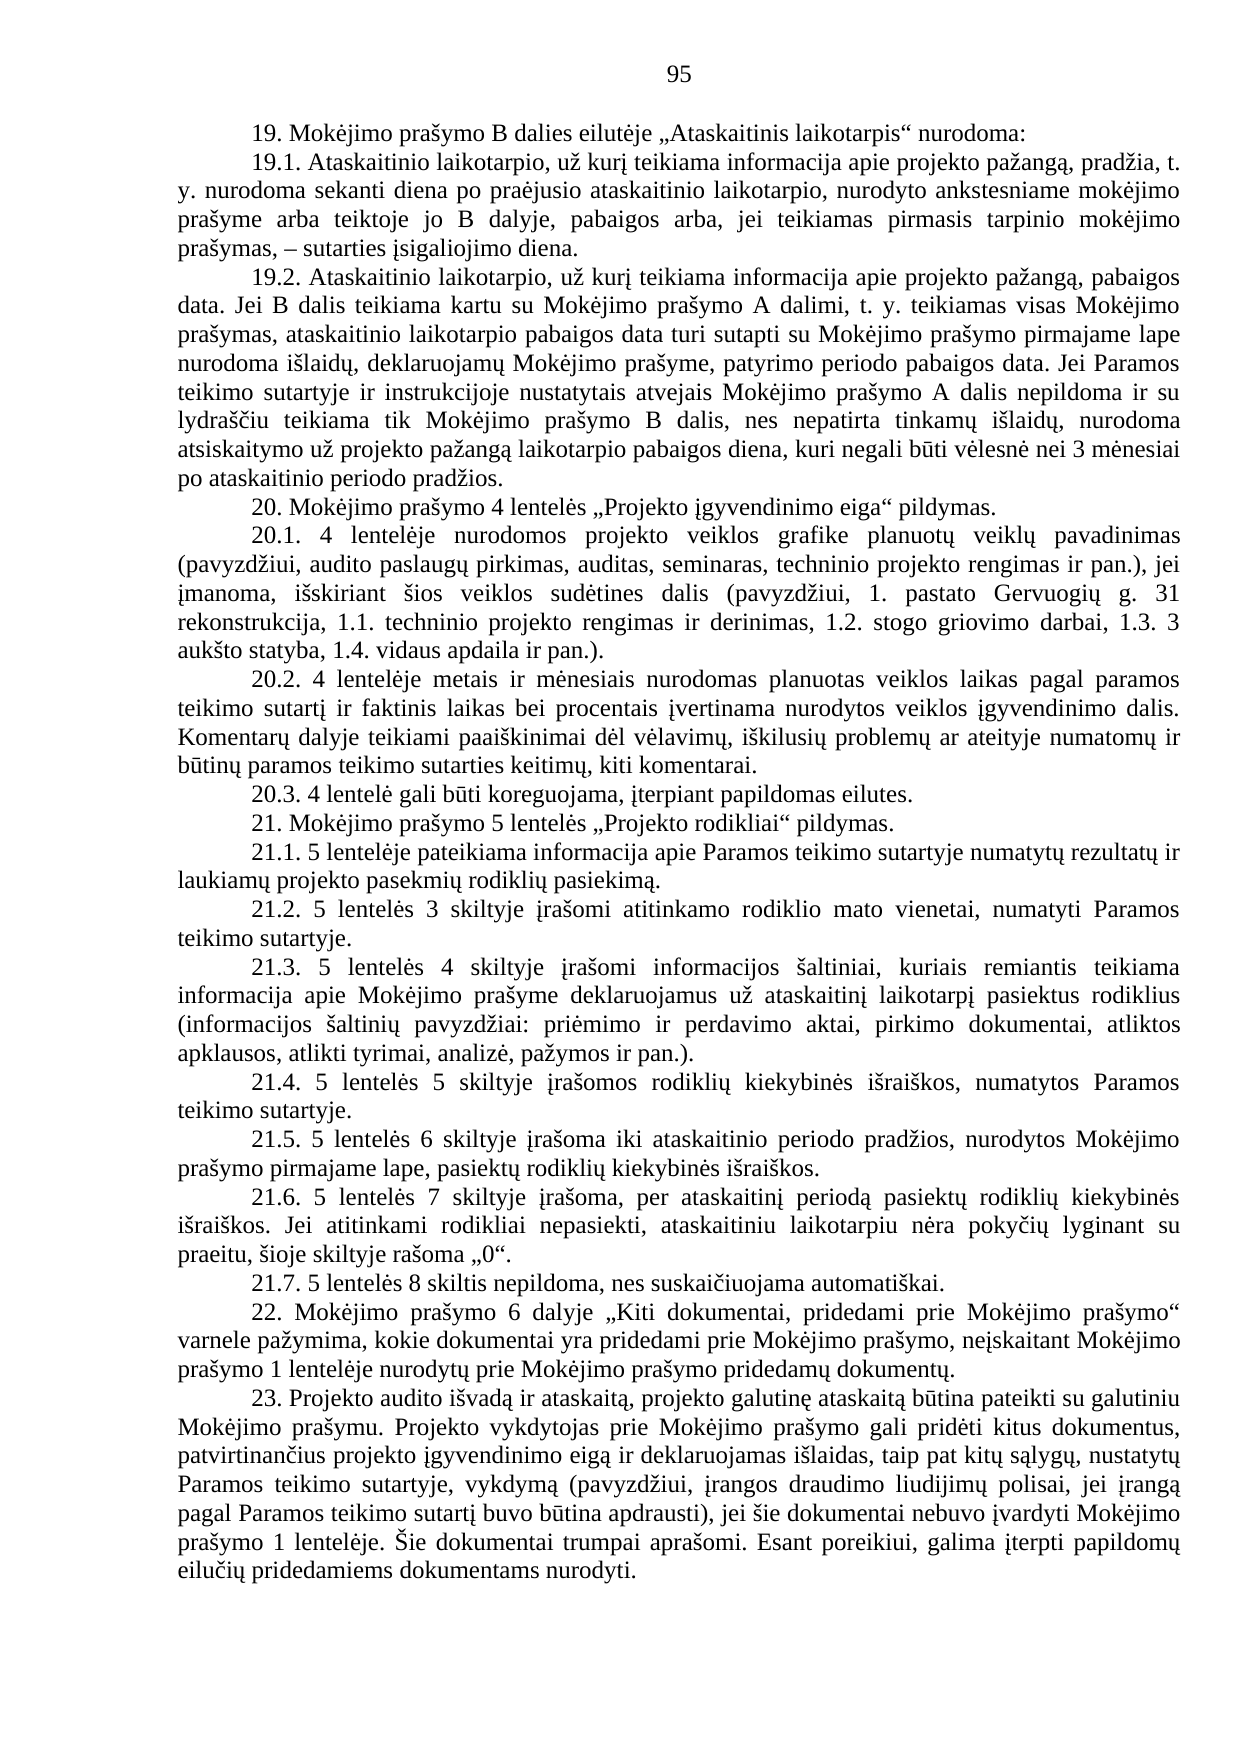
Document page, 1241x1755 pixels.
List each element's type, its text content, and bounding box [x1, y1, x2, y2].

text 21.2. 5 lentelės 3 skiltyje įrašomi atitinkamo rodiklio mato vienetai, numatyti Paramos teikimo sutartyje. [177, 894, 1181, 952]
text 21.5. 5 lentelės 6 skiltyje įrašoma iki ataskaitinio periodo pradžios, nurodytos Mokėjimo prašymo pirmajame lape, pasiektų rodiklių kiekybinės išraiškos. [177, 1124, 1181, 1182]
text 21. Mokėjimo prašymo 5 lentelės „Projekto rodikliai“ pildymas. [177, 808, 1181, 837]
text 21.7. 5 lentelės 8 skiltis nepildoma, nes suskaičiuojama automatiškai. [177, 1268, 1181, 1297]
text 19. Mokėjimo prašymo B dalies eilutėje „Ataskaitinis laikotarpis“ nurodoma: [177, 118, 1181, 147]
text 21.4. 5 lentelės 5 skiltyje įrašomos rodiklių kiekybinės išraiškos, numatytos Paramos teikimo sutartyje. [177, 1067, 1181, 1124]
text 20.3. 4 lentelė gali būti koreguojama, įterpiant papildomas eilutes. [177, 779, 1181, 808]
text 21.1. 5 lentelėje pateikiama informacija apie Paramos teikimo sutartyje numatytų rezultatų ir laukiamų projekto pasekmių rodiklių pasiekimą. [177, 837, 1181, 894]
text 21.6. 5 lentelės 7 skiltyje įrašoma, per ataskaitinį periodą pasiektų rodiklių kiekybinės išraiškos. Jei atitinkami rodikliai nepasiekti, ataskaitiniu laikotarpiu nėra pokyčių lyginant su praeitu, šioje skiltyje rašoma „0“. [177, 1182, 1181, 1268]
text 20.2. 4 lentelėje metais ir mėnesiais nurodomas planuotas veiklos laikas pagal paramos teikimo sutartį ir faktinis laikas bei procentais įvertinama nurodytos veiklos įgyvendinimo dalis. Komentarų dalyje teikiami paaiškinimai dėl vėlavimų, iškilusių problemų ar ateityje numatomų ir būtinų paramos teikimo sutarties keitimų, kiti komentarai. [177, 664, 1181, 779]
text 19.1. Ataskaitinio laikotarpio, už kurį teikiama informacija apie projekto pažangą, pradžia, t. y. nurodoma sekanti diena po praėjusio ataskaitinio laikotarpio, nurodyto ankstesniame mokėjimo prašyme arba teiktoje jo B dalyje, pabaigos arba, jei teikiamas pirmasis tarpinio mokėjimo prašymas, – sutarties įsigaliojimo diena. [177, 147, 1181, 262]
text 22. Mokėjimo prašymo 6 dalyje „Kiti dokumentai, pridedami prie Mokėjimo prašymo“ varnele pažymima, kokie dokumentai yra pridedami prie Mokėjimo prašymo, neįskaitant Mokėjimo prašymo 1 lentelėje nurodytų prie Mokėjimo prašymo pridedamų dokumentų. [177, 1297, 1181, 1383]
text 19.2. Ataskaitinio laikotarpio, už kurį teikiama informacija apie projekto pažangą, pabaigos data. Jei B dalis teikiama kartu su Mokėjimo prašymo A dalimi, t. y. teikiamas visas Mokėjimo prašymas, ataskaitinio laikotarpio pabaigos data turi sutapti su Mokėjimo prašymo pirmajame lape nurodoma išlaidų, deklaruojamų Mokėjimo prašyme, patyrimo periodo pabaigos data. Jei Paramos teikimo sutartyje ir instrukcijoje nustatytais atvejais Mokėjimo prašymo A dalis nepildoma ir su lydraščiu teikiama tik Mokėjimo prašymo B dalis, nes nepatirta tinkamų išlaidų, nurodoma atsiskaitymo už projekto pažangą laikotarpio pabaigos diena, kuri negali būti vėlesnė nei 3 mėnesiai po ataskaitinio periodo pradžios. [177, 262, 1181, 492]
text 20. Mokėjimo prašymo 4 lentelės „Projekto įgyvendinimo eiga“ pildymas. [177, 492, 1181, 521]
text 23. Projekto audito išvadą ir ataskaitą, projekto galutinę ataskaitą būtina pateikti su galutiniu Mokėjimo prašymu. Projekto vykdytojas prie Mokėjimo prašymo gali pridėti kitus dokumentus, patvirtinančius projekto įgyvendinimo eigą ir deklaruojamas išlaidas, taip pat kitų sąlygų, nustatytų Paramos teikimo sutartyje, vykdymą (pavyzdžiui, įrangos draudimo liudijimų polisai, jei įrangą pagal Paramos teikimo sutartį buvo būtina apdrausti), jei šie dokumentai nebuvo įvardyti Mokėjimo prašymo 1 lentelėje. Šie dokumentai trumpai aprašomi. Esant poreikiui, galima įterpti papildomų eilučių pridedamiems dokumentams nurodyti. [177, 1383, 1181, 1584]
text 21.3. 5 lentelės 4 skiltyje įrašomi informacijos šaltiniai, kuriais remiantis teikiama informacija apie Mokėjimo prašyme deklaruojamus už ataskaitinį laikotarpį pasiektus rodiklius (informacijos šaltinių pavyzdžiai: priėmimo ir perdavimo aktai, pirkimo dokumentai, atliktos apklausos, atlikti tyrimai, analizė, pažymos ir pan.). [177, 952, 1181, 1067]
text 20.1. 4 lentelėje nurodomos projekto veiklos grafike planuotų veiklų pavadinimas (pavyzdžiui, audito paslaugų pirkimas, auditas, seminaras, techninio projekto rengimas ir pan.), jei įmanoma, išskiriant šios veiklos sudėtines dalis (pavyzdžiui, 1. pastato Gervuogių g. 31 rekonstrukcija, 1.1. techninio projekto rengimas ir derinimas, 1.2. stogo griovimo darbai, 1.3. 3 aukšto statyba, 1.4. vidaus apdaila ir pan.). [177, 521, 1181, 664]
